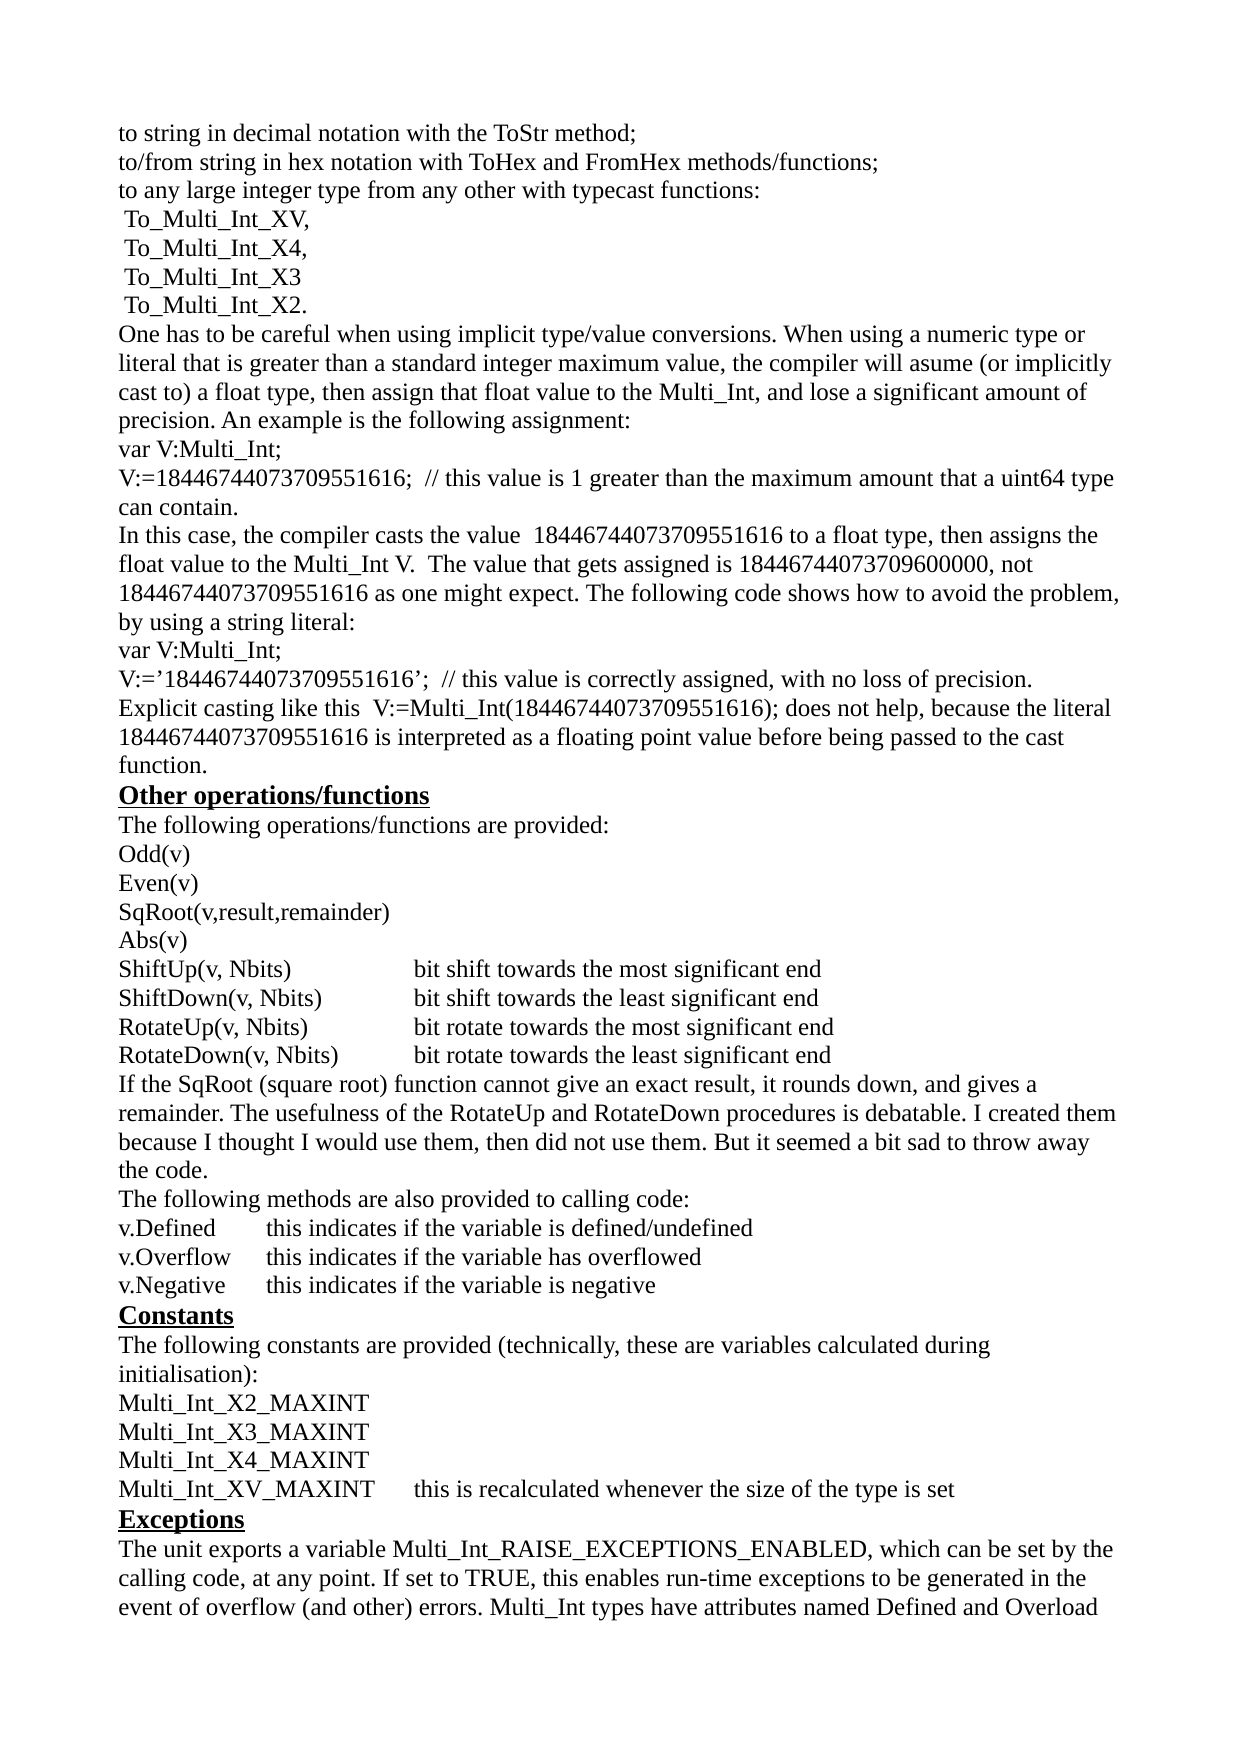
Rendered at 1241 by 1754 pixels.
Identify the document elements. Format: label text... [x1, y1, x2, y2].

text Multi_Int_X2_MAXINT [118, 1388, 1122, 1417]
text Multi_Int_XV_MAXINT this is recalculated whenever the size of the type is set [118, 1474, 1122, 1503]
text To_Multi_Int_X2. [118, 291, 1122, 319]
text var V:Multi_Int; [118, 636, 1122, 664]
text to any large integer type from any other with typecast functions: [118, 176, 1122, 204]
text var V:Multi_Int; [118, 434, 1122, 463]
text To_Multi_Int_X3 [118, 262, 1122, 291]
text The following constants are provided (technically, these are variables calculated during initialisation): [118, 1330, 1122, 1388]
text Odd(v) [118, 839, 1122, 868]
text RotateUp(v, Nbits) bit rotate towards the most significant end [118, 1012, 1122, 1041]
text If the SqRoot (square root) function cannot give an exact result, it rounds down, and gives a remainder. The usefulness of the RotateUp and RotateDown procedures is debatable. I created them because I thought I would use them, then did not use them. But it seemed a bit sad to throw away the code. [118, 1069, 1122, 1184]
text v.Defined this indicates if the variable is defined/undefined [118, 1213, 1122, 1242]
text The following methods are also provided to calling code: [118, 1184, 1122, 1213]
text Other operations/functions [118, 779, 1122, 811]
text Even(v) [118, 868, 1122, 897]
text Multi_Int_X4_MAXINT [118, 1445, 1122, 1474]
text The following operations/functions are provided: [118, 811, 1122, 839]
text V:=’18446744073709551616’; // this value is correctly assigned, with no loss of precision. [118, 664, 1122, 693]
text Abs(v) [118, 926, 1122, 954]
text Exceptions [118, 1503, 1122, 1534]
text SqRoot(v,result,remainder) [118, 897, 1122, 926]
text RotateDown(v, Nbits) bit rotate towards the least significant end [118, 1041, 1122, 1069]
text v.Negative this indicates if the variable is negative [118, 1271, 1122, 1299]
text ShiftDown(v, Nbits) bit shift towards the least significant end [118, 983, 1122, 1012]
text Explicit casting like this V:=Multi_Int(18446744073709551616); does not help, because the literal 18446744073709551616 is interpreted as a floating point value before being passed to the cast function. [118, 693, 1122, 779]
text to/from string in hex notation with ToHex and FromHex methods/functions; [118, 147, 1122, 176]
text V:=18446744073709551616; // this value is 1 greater than the maximum amount that a uint64 type can contain. [118, 463, 1122, 521]
text In this case, the compiler casts the value 18446744073709551616 to a float type, then assigns the float value to the Multi_Int V. The value that gets assigned is 18446744073709600000, not 18446744073709551616 as one might expect. The following code shows how to avoid the problem, by using a string literal: [118, 521, 1122, 636]
text Constants [118, 1299, 1122, 1330]
text To_Multi_Int_XV, [118, 204, 1122, 233]
text The unit exports a variable Multi_Int_RAISE_EXCEPTIONS_ENABLED, which can be set by the calling code, at any point. If set to TRUE, this enables run-time exceptions to be generated in the event of overflow (and other) errors. Multi_Int types have attributes named Defined and Overload [118, 1534, 1122, 1620]
text v.Overflow this indicates if the variable has overflowed [118, 1242, 1122, 1271]
text To_Multi_Int_X4, [118, 233, 1122, 262]
text One has to be careful when using implicit type/value conversions. When using a numeric type or literal that is greater than a standard integer maximum value, the compiler will asume (or implicitly cast to) a float type, then assign that float value to the Multi_Int, and lose a significant amount of precision. An example is the following assignment: [118, 319, 1122, 434]
text ShiftUp(v, Nbits) bit shift towards the most significant end [118, 954, 1122, 983]
text Multi_Int_X3_MAXINT [118, 1417, 1122, 1445]
text to string in decimal notation with the ToStr method; [118, 118, 1122, 147]
